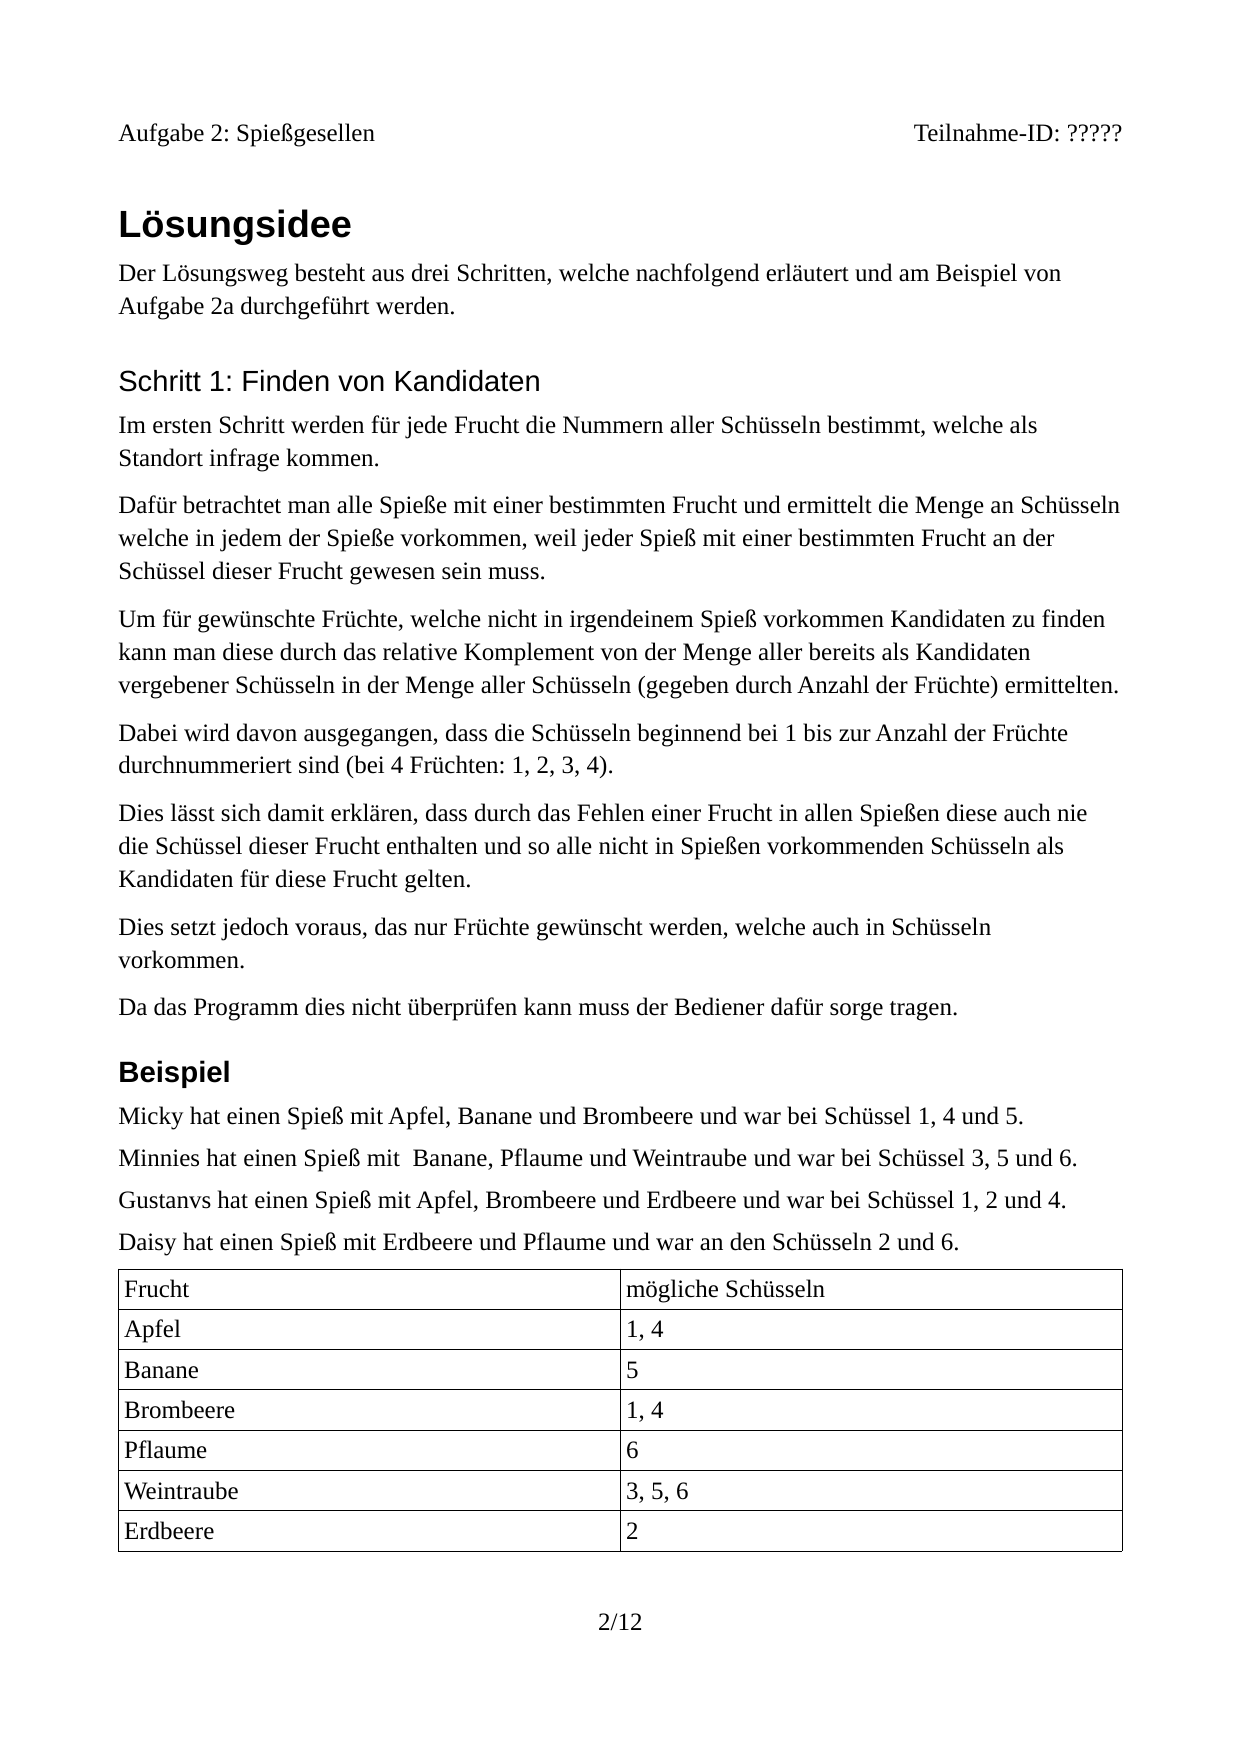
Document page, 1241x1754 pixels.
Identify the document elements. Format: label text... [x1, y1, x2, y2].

text Dies lässt sich damit erklären, dass durch das Fehlen einer Frucht in allen Spießen diese auch nie die Schüssel dieser Frucht enthalten und so alle nicht in Spießen vorkommenden Schüsseln als Kandidaten für diese Frucht gelten. [118, 798, 1122, 893]
text Minnies hat einen Spieß mit Banane, Pflaume und Weintraube und war bei Schüssel 3, 5 und 6. [118, 1143, 1122, 1172]
table_cell 5 [621, 1350, 1122, 1389]
table_cell 1, 4 [621, 1390, 1122, 1430]
subtitle Schritt 1: Finden von Kandidaten [118, 364, 1122, 397]
table_cell Weintraube [119, 1471, 620, 1510]
table_cell 6 [621, 1431, 1122, 1470]
table_header mögliche Schüsseln [621, 1270, 1122, 1309]
table_header Frucht [119, 1270, 620, 1309]
table_cell Banane [119, 1350, 620, 1389]
table_cell Brombeere [119, 1390, 620, 1430]
text Gustanvs hat einen Spieß mit Apfel, Brombeere und Erdbeere und war bei Schüssel 1, 2 und 4. [118, 1185, 1122, 1213]
text Da das Programm dies nicht überprüfen kann muss der Bediener dafür sorge tragen. [118, 992, 1122, 1021]
table_cell Pflaume [119, 1431, 620, 1470]
table_cell 1, 4 [621, 1310, 1122, 1349]
text Um für gewünschte Früchte, welche nicht in irgendeinem Spieß vorkommen Kandidaten zu finden kann man diese durch das relative Komplement von der Menge aller bereits als Kandidaten vergebener Schüsseln in der Menge aller Schüsseln (gegeben durch Anzahl der Früchte) ermittelten. [118, 604, 1122, 699]
text Dafür betrachtet man alle Spieße mit einer bestimmten Frucht und ermittelt die Menge an Schüsseln welche in jedem der Spieße vorkommen, weil jeder Spieß mit einer bestimmten Frucht an der Schüssel dieser Frucht gewesen sein muss. [118, 490, 1122, 585]
text Daisy hat einen Spieß mit Erdbeere und Pflaume und war an den Schüsseln 2 und 6. [118, 1227, 1122, 1255]
text Im ersten Schritt werden für jede Frucht die Nummern aller Schüsseln bestimmt, welche als Standort infrage kommen. [118, 410, 1122, 471]
table_cell 3, 5, 6 [621, 1471, 1122, 1510]
table_cell Apfel [119, 1310, 620, 1349]
text Micky hat einen Spieß mit Apfel, Banane und Brombeere und war bei Schüssel 1, 4 und 5. [118, 1101, 1122, 1130]
subtitle Beispiel [118, 1055, 1122, 1088]
table_cell 2 [621, 1511, 1122, 1551]
text Dabei wird davon ausgegangen, dass die Schüsseln beginnend bei 1 bis zur Anzahl der Früchte durchnummeriert sind (bei 4 Früchten: 1, 2, 3, 4). [118, 718, 1122, 779]
text Dies setzt jedoch voraus, das nur Früchte gewünscht werden, welche auch in Schüsseln vorkommen. [118, 912, 1122, 974]
text Der Lösungsweg besteht aus drei Schritten, welche nachfolgend erläutert und am Beispiel von Aufgabe 2a durchgeführt werden. [118, 258, 1122, 320]
subtitle Lösungsidee [118, 202, 1122, 246]
table_cell Erdbeere [119, 1511, 620, 1551]
